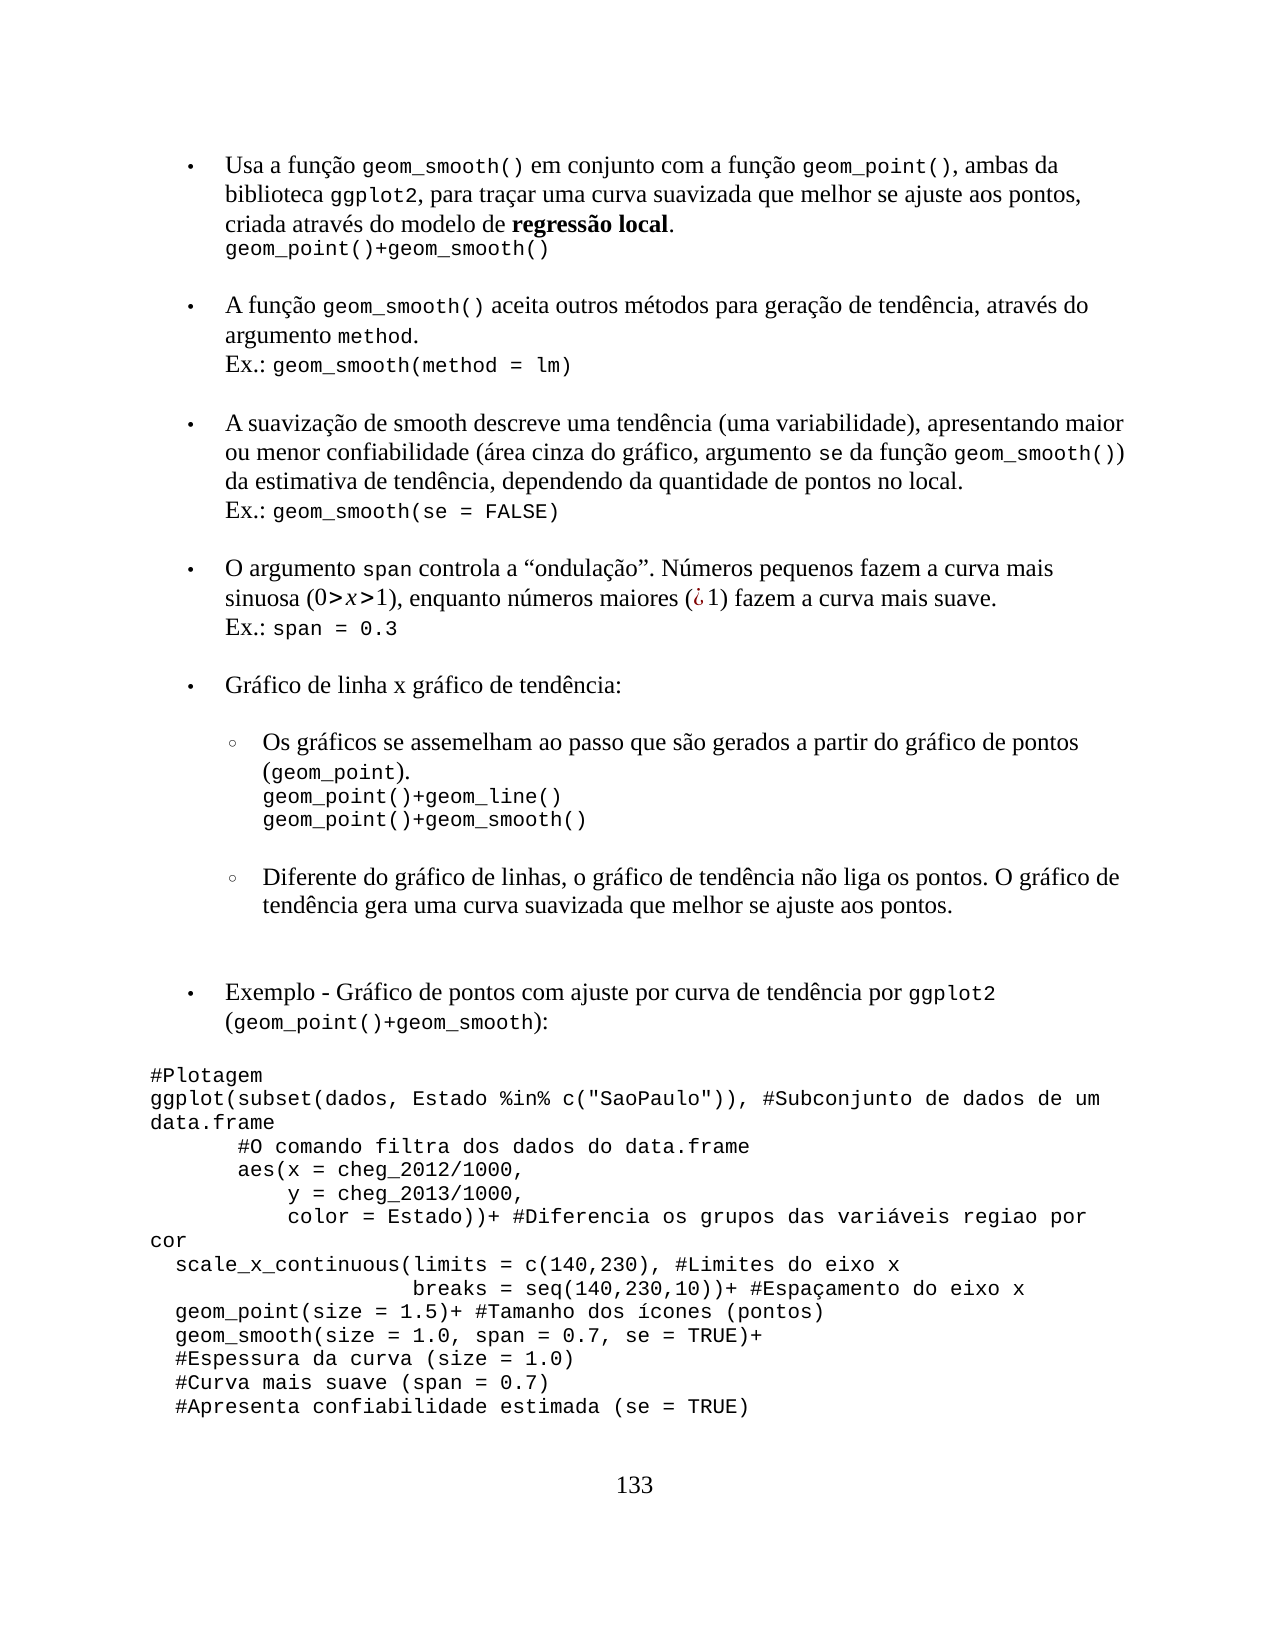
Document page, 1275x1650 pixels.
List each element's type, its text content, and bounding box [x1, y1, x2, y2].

text #Plotagem [150, 1065, 1125, 1088]
list A função geom_smooth() aceita outros métodos para geração de tendência, através do argumento method. Ex.: geom_smooth(method = lm) [187, 290, 1125, 408]
list Usa a função geom_smooth() em conjunto com a função geom_point(), ambas da biblioteca ggplot2, para traçar uma curva suavizada que melhor se ajuste aos pontos, criada através do modelo de regressão local. geom_point()+geom_smooth() [187, 150, 1125, 290]
text #Espessura da curva (size = 1.0) [150, 1348, 1125, 1372]
text geom_smooth(size = 1.0, span = 0.7, se = TRUE)+ [150, 1325, 1125, 1348]
list O argumento span controla a “ondulação”. Números pequenos fazem a curva mais sinuosa (), enquanto números maiores () fazem a curva mais suave. Ex.: span = 0.3 [187, 553, 1125, 670]
list Os gráficos se assemelham ao passo que são gerados a partir do gráfico de pontos (geom_point). geom_point()+geom_line() geom_point()+geom_smooth() [225, 727, 1125, 862]
text y = cheg_2013/1000, [150, 1183, 1125, 1207]
text color = Estado))+ #Diferencia os grupos das variáveis regiao por cor [150, 1207, 1125, 1254]
text geom_point(size = 1.5)+ #Tamanho dos ícones (pontos) [150, 1301, 1125, 1325]
list Gráfico de linha x gráfico de tendência: [187, 670, 1125, 727]
list Exemplo - Gráfico de pontos com ajuste por curva de tendência por ggplot2 (geom_point()+geom_smooth): [187, 977, 1125, 1065]
text #Apresenta confiabilidade estimada (se = TRUE) [150, 1396, 1125, 1419]
text breaks = seq(140,230,10))+ #Espaçamento do eixo x [150, 1277, 1125, 1301]
list A suavização de smooth descreve uma tendência (uma variabilidade), apresentando maior ou menor confiabilidade (área cinza do gráfico, argumento se da função geom_smooth()) da estimativa de tendência, dependendo da quantidade de pontos no local. Ex.: geom_smooth(se = FALSE) [187, 408, 1125, 553]
text #O comando filtra dos dados do data.frame [150, 1136, 1125, 1159]
text ggplot(subset(dados, Estado %in% c("SaoPaulo")), #Subconjunto de dados de um data.frame [150, 1088, 1125, 1136]
text scale_x_continuous(limits = c(140,230), #Limites do eixo x [150, 1254, 1125, 1277]
list Diferente do gráfico de linhas, o gráfico de tendência não liga os pontos. O gráfico de tendência gera uma curva suavizada que melhor se ajuste aos pontos. [225, 862, 1125, 948]
text aes(x = cheg_2012/1000, [150, 1159, 1125, 1183]
text #Curva mais suave (span = 0.7) [150, 1372, 1125, 1396]
